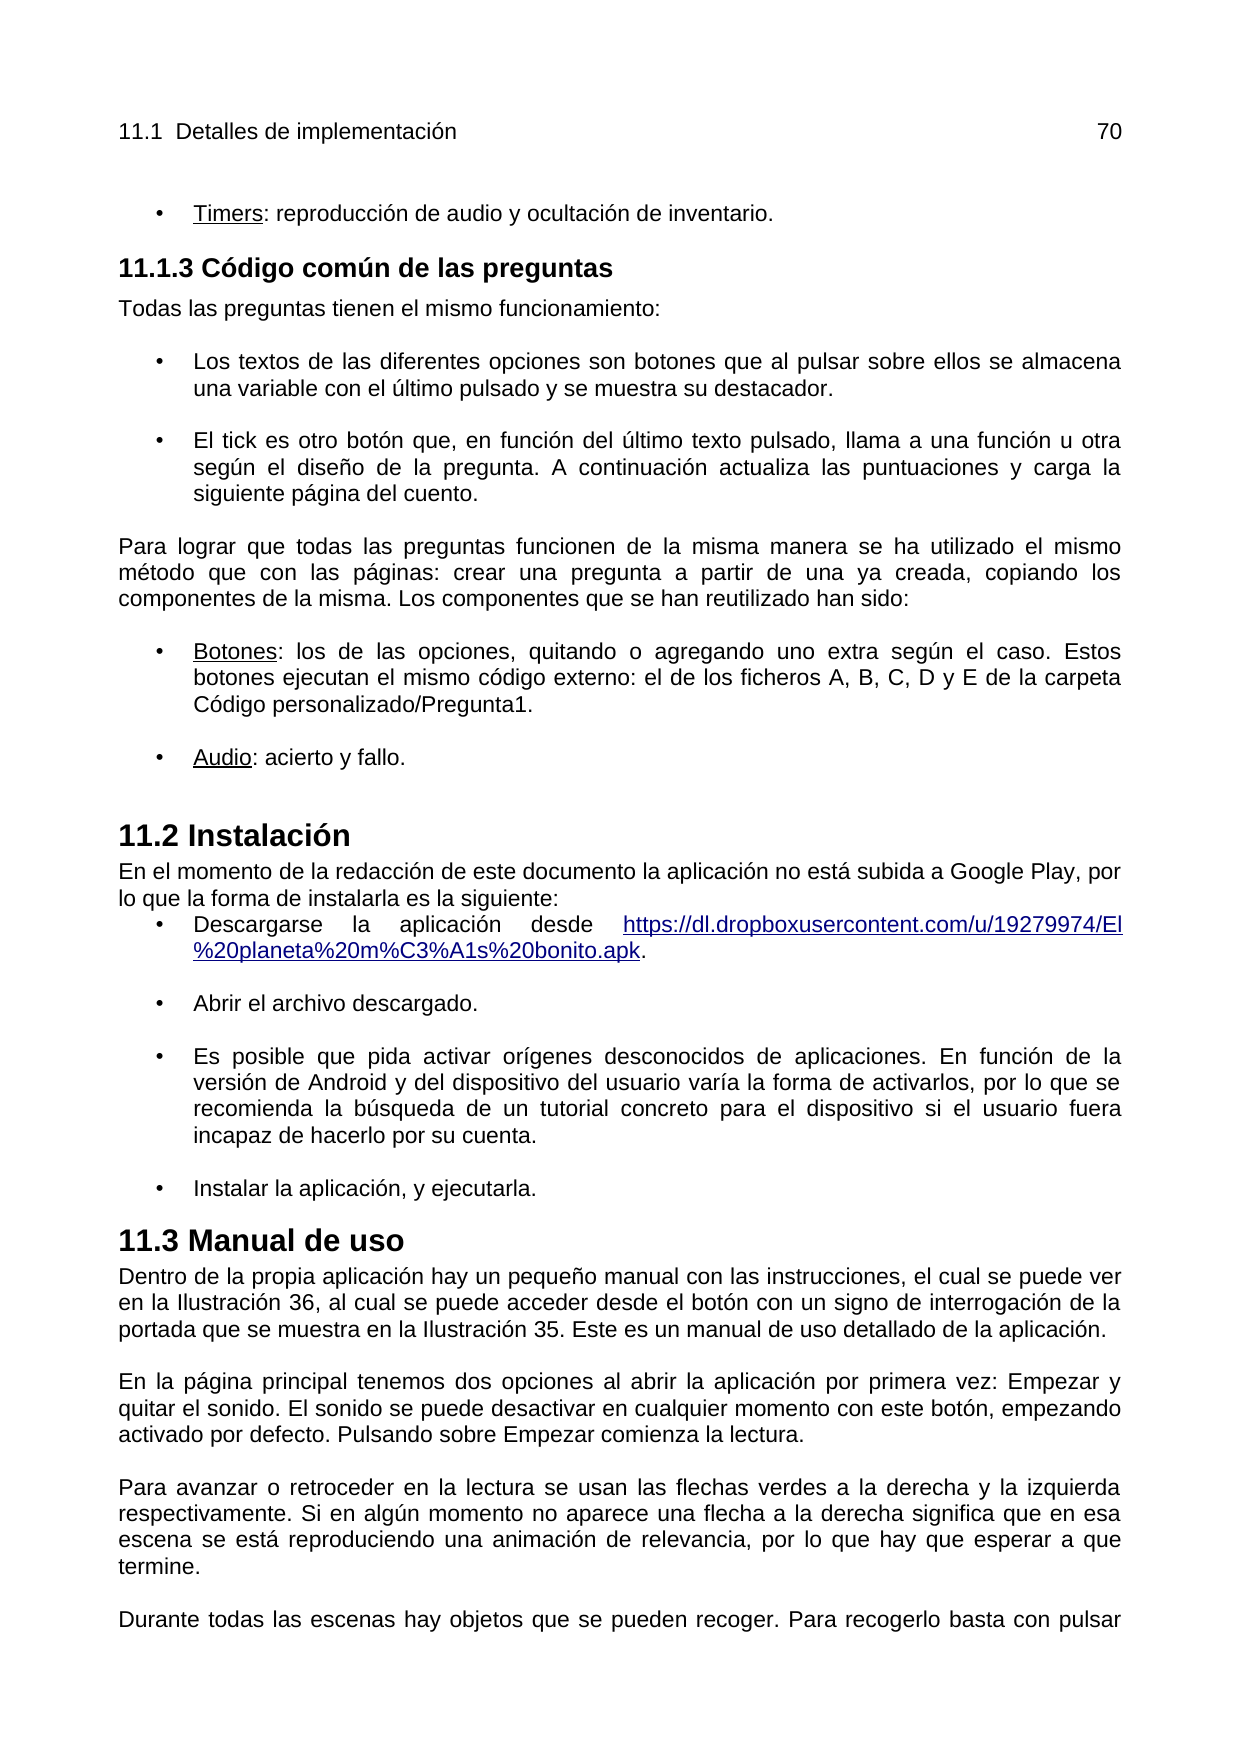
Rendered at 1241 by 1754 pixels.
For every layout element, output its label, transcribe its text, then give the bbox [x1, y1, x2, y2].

subtitle Manual de uso [118, 1222, 1122, 1258]
subtitle Instalación [118, 817, 1122, 853]
subtitle Código común de las preguntas [118, 252, 1122, 283]
list Descargarse la aplicación desde https://dl.dropboxusercontent.com/u/19279974/El%20planeta%20m%C3%A1s%20bonito.apk. [156, 911, 1122, 964]
list Abrir el archivo descargado. [156, 990, 1122, 1016]
text Dentro de la propia aplicación hay un pequeño manual con las instrucciones, el cual se puede ver en la Ilustración 36, al cual se puede acceder desde el botón con un signo de interrogación de la portada que se muestra en la Ilustración 35. Este es un manual de uso detallado de la aplicación. [118, 1263, 1122, 1342]
text En el momento de la redacción de este documento la aplicación no está subida a Google Play, por lo que la forma de instalarla es la siguiente: [118, 858, 1122, 911]
list Es posible que pida activar orígenes desconocidos de aplicaciones. En función de la versión de Android y del dispositivo del usuario varía la forma de activarlos, por lo que se recomienda la búsqueda de un tutorial concreto para el dispositivo si el usuario fuera incapaz de hacerlo por su cuenta. [156, 1043, 1122, 1148]
list El tick es otro botón que, en función del último texto pulsado, llama a una función u otra según el diseño de la pregunta. A continuación actualiza las puntuaciones y carga la siguiente página del cuento. [156, 427, 1122, 506]
list Botones: los de las opciones, quitando o agregando uno extra según el caso. Estos botones ejecutan el mismo código externo: el de los ficheros A, B, C, D y E de la carpeta Código personalizado/Pregunta1. [156, 638, 1122, 717]
list Timers: reproducción de audio y ocultación de inventario. [156, 200, 1122, 227]
list Instalar la aplicación, y ejecutarla. [156, 1174, 1122, 1201]
list Los textos de las diferentes opciones son botones que al pulsar sobre ellos se almacena una variable con el último pulsado y se muestra su destacador. [156, 348, 1122, 401]
text Para lograr que todas las preguntas funcionen de la misma manera se ha utilizado el mismo método que con las páginas: crear una pregunta a partir de una ya creada, copiando los componentes de la misma. Los componentes que se han reutilizado han sido: [118, 533, 1122, 612]
text Para avanzar o retroceder en la lectura se usan las flechas verdes a la derecha y la izquierda respectivamente. Si en algún momento no aparece una flecha a la derecha significa que en esa escena se está reproduciendo una animación de relevancia, por lo que hay que esperar a que termine. [118, 1474, 1122, 1579]
text En la página principal tenemos dos opciones al abrir la aplicación por primera vez: Empezar y quitar el sonido. El sonido se puede desactivar en cualquier momento con este botón, empezando activado por defecto. Pulsando sobre Empezar comienza la lectura. [118, 1368, 1122, 1447]
text Todas las preguntas tienen el mismo funcionamiento: [118, 295, 1122, 322]
list Audio: acierto y fallo. [156, 743, 1122, 770]
text Durante todas las escenas hay objetos que se pueden recoger. Para recogerlo basta con pulsar [118, 1606, 1122, 1632]
